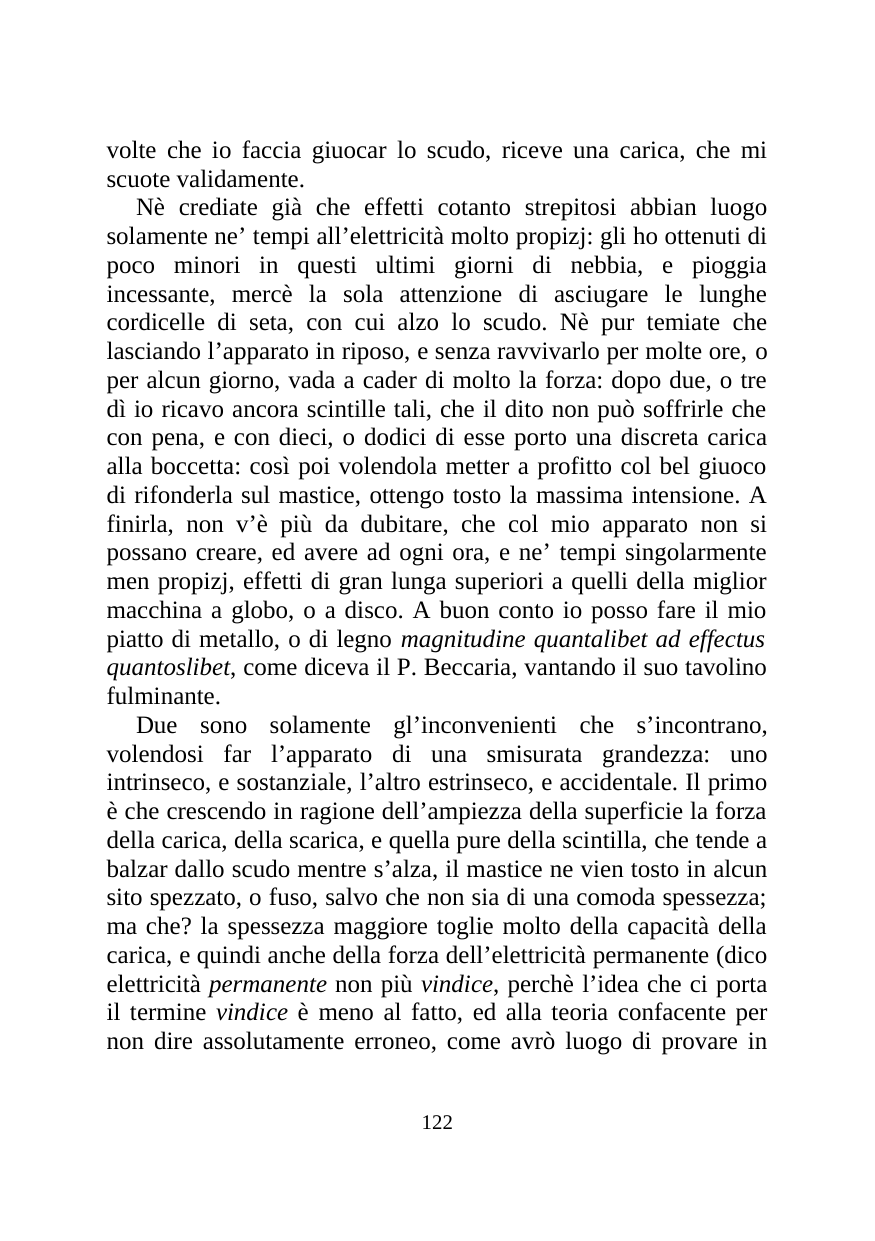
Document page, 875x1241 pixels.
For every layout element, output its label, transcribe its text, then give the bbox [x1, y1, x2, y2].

text Due sono solamente gl’inconvenienti che s’incontrano, volendosi far l’apparato di una smisurata grandezza: uno intrinseco, e sostanziale, l’altro estrinseco, e accidentale. Il primo è che crescendo in ragione dell’ampiezza della superficie la forza della carica, della scarica, e quella pure della scintilla, che tende a balzar dallo scudo mentre s’alza, il mastice ne vien tosto in alcun sito spezzato, o fuso, salvo che non sia di una comoda spessezza; ma che? la spessezza maggiore toglie molto della capacità della carica, e quindi anche della forza dell’elettricità permanente (dico elettricità permanente non più vindice, perchè l’idea che ci porta il termine vindice è meno al fatto, ed alla teoria confacente per non dire assolutamente erroneo, come avrò luogo di provare in [106, 710, 768, 1055]
text Nè crediate già che effetti cotanto strepitosi abbian luogo solamente ne’ tempi all’elettricità molto propizj: gli ho ottenuti di poco minori in questi ultimi giorni di nebbia, e pioggia incessante, mercè la sola attenzione di asciugare le lunghe cordicelle di seta, con cui alzo lo scudo. Nè pur temiate che lasciando l’apparato in riposo, e senza ravvivarlo per molte ore, o per alcun giorno, vada a cader di molto la forza: dopo due, o tre dì io ricavo ancora scintille tali, che il dito non può soffrirle che con pena, e con dieci, o dodici di esse porto una discreta carica alla boccetta: così poi volendola metter a profitto col bel giuoco di rifonderla sul mastice, ottengo tosto la massima intensione. A finirla, non v’è più da dubitare, che col mio apparato non si possano creare, ed avere ad ogni ora, e ne’ tempi singolarmente men propizj, effetti di gran lunga superiori a quelli della miglior macchina a globo, o a disco. A buon conto io posso fare il mio piatto di metallo, o di legno magnitudine quantalibet ad effectus quantoslibet, come diceva il P. Beccaria, vantando il suo tavolino fulminante. [106, 192, 768, 710]
text volte che io faccia giuocar lo scudo, riceve una carica, che mi scuote validamente. [106, 135, 768, 192]
